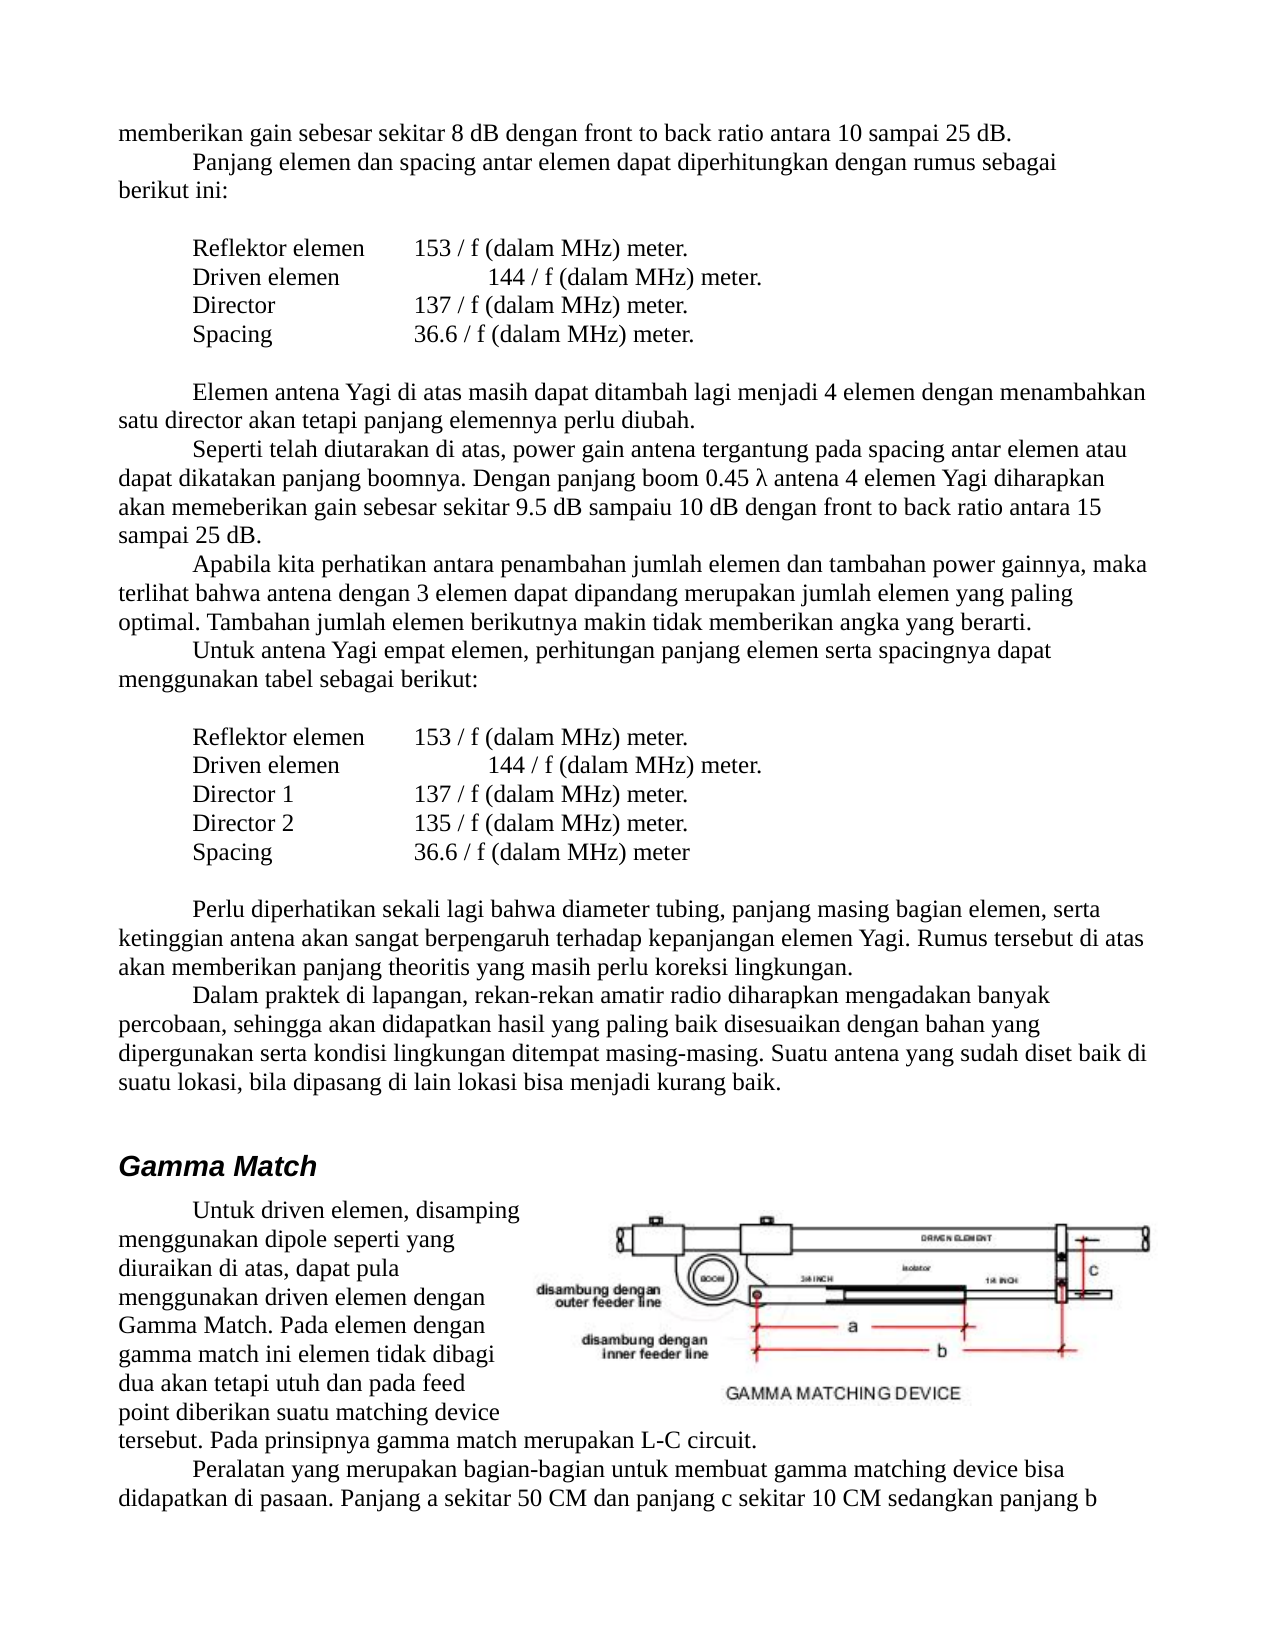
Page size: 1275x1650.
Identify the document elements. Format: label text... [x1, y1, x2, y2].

text Dalam praktek di lapangan, rekan-rekan amatir radio diharapkan mengadakan banyak percobaan, sehingga akan didapatkan hasil yang paling baik disesuaikan dengan bahan yang dipergunakan serta kondisi lingkungan ditempat masing-masing. Suatu antena yang sudah diset baik di suatu lokasi, bila dipasang di lain lokasi bisa menjadi kurang baik. [118, 981, 1157, 1096]
text Untuk driven elemen, disamping menggunakan dipole seperti yang diuraikan di atas, dapat pula menggunakan driven elemen dengan Gamma Match. Pada elemen dengan gamma match ini elemen tidak dibagi dua akan tetapi utuh dan pada feed point diberikan suatu matching device tersebut. Pada prinsipnya gamma match merupakan L-C circuit. [118, 1195, 1157, 1454]
text Spacing 36.6 / f (dalam MHz) meter. [118, 319, 1157, 348]
text memberikan gain sebesar sekitar 8 dB dengan front to back ratio antara 10 sampai 25 dB. [118, 118, 1157, 147]
text Director 1 137 / f (dalam MHz) meter. [118, 779, 1157, 808]
text Spacing 36.6 / f (dalam MHz) meter [118, 837, 1157, 866]
text Elemen antena Yagi di atas masih dapat ditambah lagi menjadi 4 elemen dengan menambahkan satu director akan tetapi panjang elemennya perlu diubah. [118, 377, 1157, 434]
text Director 137 / f (dalam MHz) meter. [118, 291, 1157, 319]
picture [522, 1210, 1158, 1406]
text Director 2 135 / f (dalam MHz) meter. [118, 808, 1157, 837]
text Panjang elemen dan spacing antar elemen dapat diperhitungkan dengan rumus sebagai [118, 147, 1157, 176]
subtitle Gamma Match [118, 1149, 1157, 1183]
text Driven elemen 144 / f (dalam MHz) meter. [118, 751, 1157, 779]
text Reflektor elemen 153 / f (dalam MHz) meter. [118, 233, 1157, 262]
text berikut ini: [118, 176, 1157, 204]
text Reflektor elemen 153 / f (dalam MHz) meter. [118, 722, 1157, 751]
text Driven elemen 144 / f (dalam MHz) meter. [118, 262, 1157, 291]
text Seperti telah diutarakan di atas, power gain antena tergantung pada spacing antar elemen atau dapat dikatakan panjang boomnya. Dengan panjang boom 0.45 λ antena 4 elemen Yagi diharapkan akan memeberikan gain sebesar sekitar 9.5 dB sampaiu 10 dB dengan front to back ratio antara 15 sampai 25 dB. [118, 434, 1157, 549]
text Untuk antena Yagi empat elemen, perhitungan panjang elemen serta spacingnya dapat menggunakan tabel sebagai berikut: [118, 636, 1157, 693]
text Apabila kita perhatikan antara penambahan jumlah elemen dan tambahan power gainnya, maka terlihat bahwa antena dengan 3 elemen dapat dipandang merupakan jumlah elemen yang paling optimal. Tambahan jumlah elemen berikutnya makin tidak memberikan angka yang berarti. [118, 549, 1157, 636]
text Perlu diperhatikan sekali lagi bahwa diameter tubing, panjang masing bagian elemen, serta ketinggian antena akan sangat berpengaruh terhadap kepanjangan elemen Yagi. Rumus tersebut di atas akan memberikan panjang theoritis yang masih perlu koreksi lingkungan. [118, 894, 1157, 981]
text Peralatan yang merupakan bagian-bagian untuk membuat gamma matching device bisa didapatkan di pasaan. Panjang a sekitar 50 CM dan panjang c sekitar 10 CM sedangkan panjang b [118, 1454, 1157, 1512]
